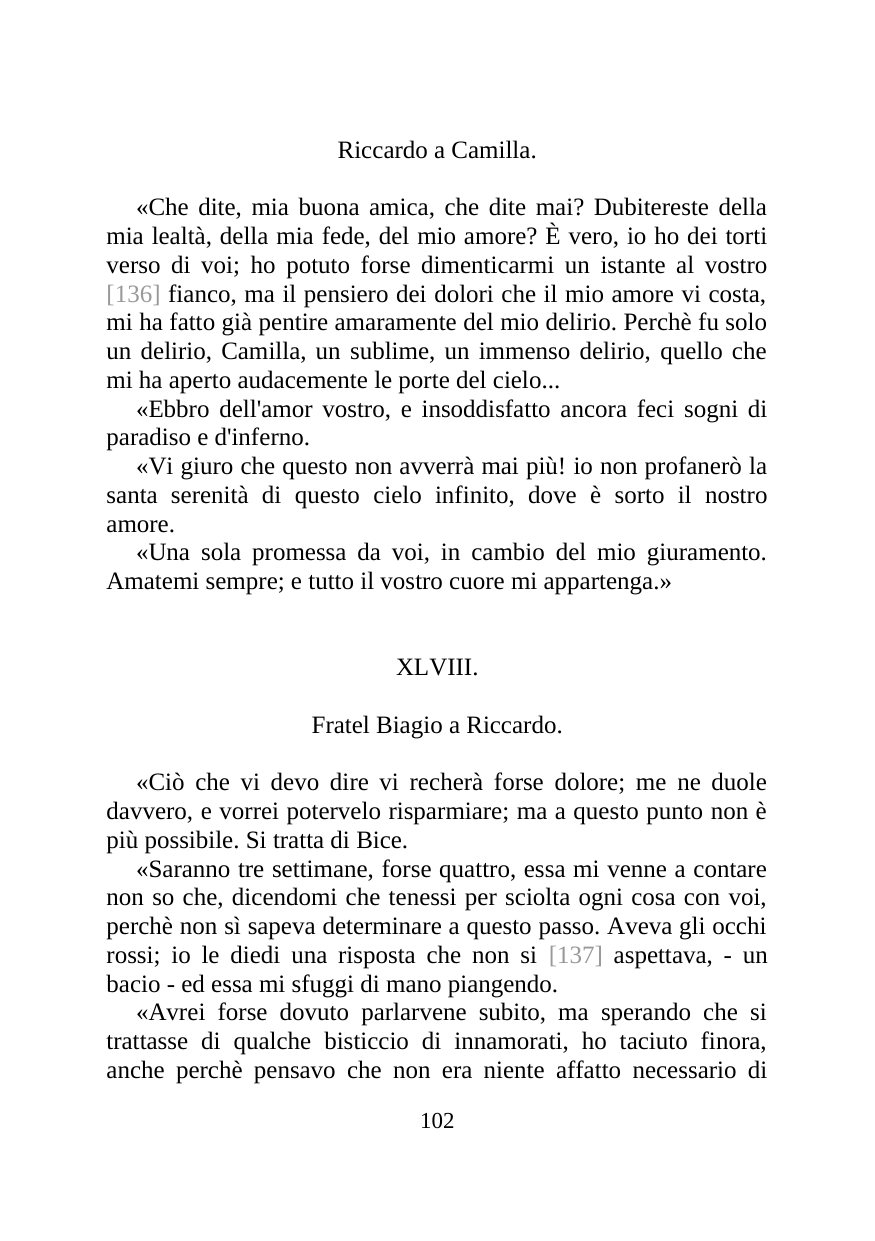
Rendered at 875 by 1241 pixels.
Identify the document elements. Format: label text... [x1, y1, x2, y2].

subtitle XLVIII. [106, 652, 768, 681]
subtitle Riccardo a Camilla. [106, 135, 768, 164]
subtitle Fratel Biagio a Riccardo. [106, 710, 768, 739]
text «Ebbro dell'amor vostro, e insoddisfatto ancora feci sogni di paradiso e d'inferno. [106, 394, 768, 451]
text «Che dite, mia buona amica, che dite mai? Dubitereste della mia lealtà, della mia fede, del mio amore? È vero, io ho dei torti verso di voi; ho potuto forse dimenticarmi un istante al vostro [136] fianco, ma il pensiero dei dolori che il mio amore vi costa, mi ha fatto già pentire amaramente del mio delirio. Perchè fu solo un delirio, Camilla, un sublime, un immenso delirio, quello che mi ha aperto audacemente le porte del cielo... [106, 192, 768, 394]
text «Avrei forse dovuto parlarvene subito, ma sperando che si trattasse di qualche bisticcio di innamorati, ho taciuto finora, anche perchè pensavo che non era niente affatto necessario di [106, 997, 768, 1084]
text «Saranno tre settimane, forse quattro, essa mi venne a contare non so che, dicendomi che tenessi per sciolta ogni cosa con voi, perchè non sì sapeva determinare a questo passo. Aveva gli occhi rossi; io le diedi una risposta che non si [137] aspettava, - un bacio - ed essa mi sfuggi di mano piangendo. [106, 854, 768, 997]
text «Ciò che vi devo dire vi recherà forse dolore; me ne duole davvero, e vorrei potervelo risparmiare; ma a questo punto non è più possibile. Si tratta di Bice. [106, 767, 768, 854]
text «Vi giuro che questo non avverrà mai più! io non profanerò la santa serenità di questo cielo infinito, dove è sorto il nostro amore. [106, 451, 768, 537]
text «Una sola promessa da voi, in cambio del mio giuramento. Amatemi sempre; e tutto il vostro cuore mi appartenga.» [106, 537, 768, 595]
